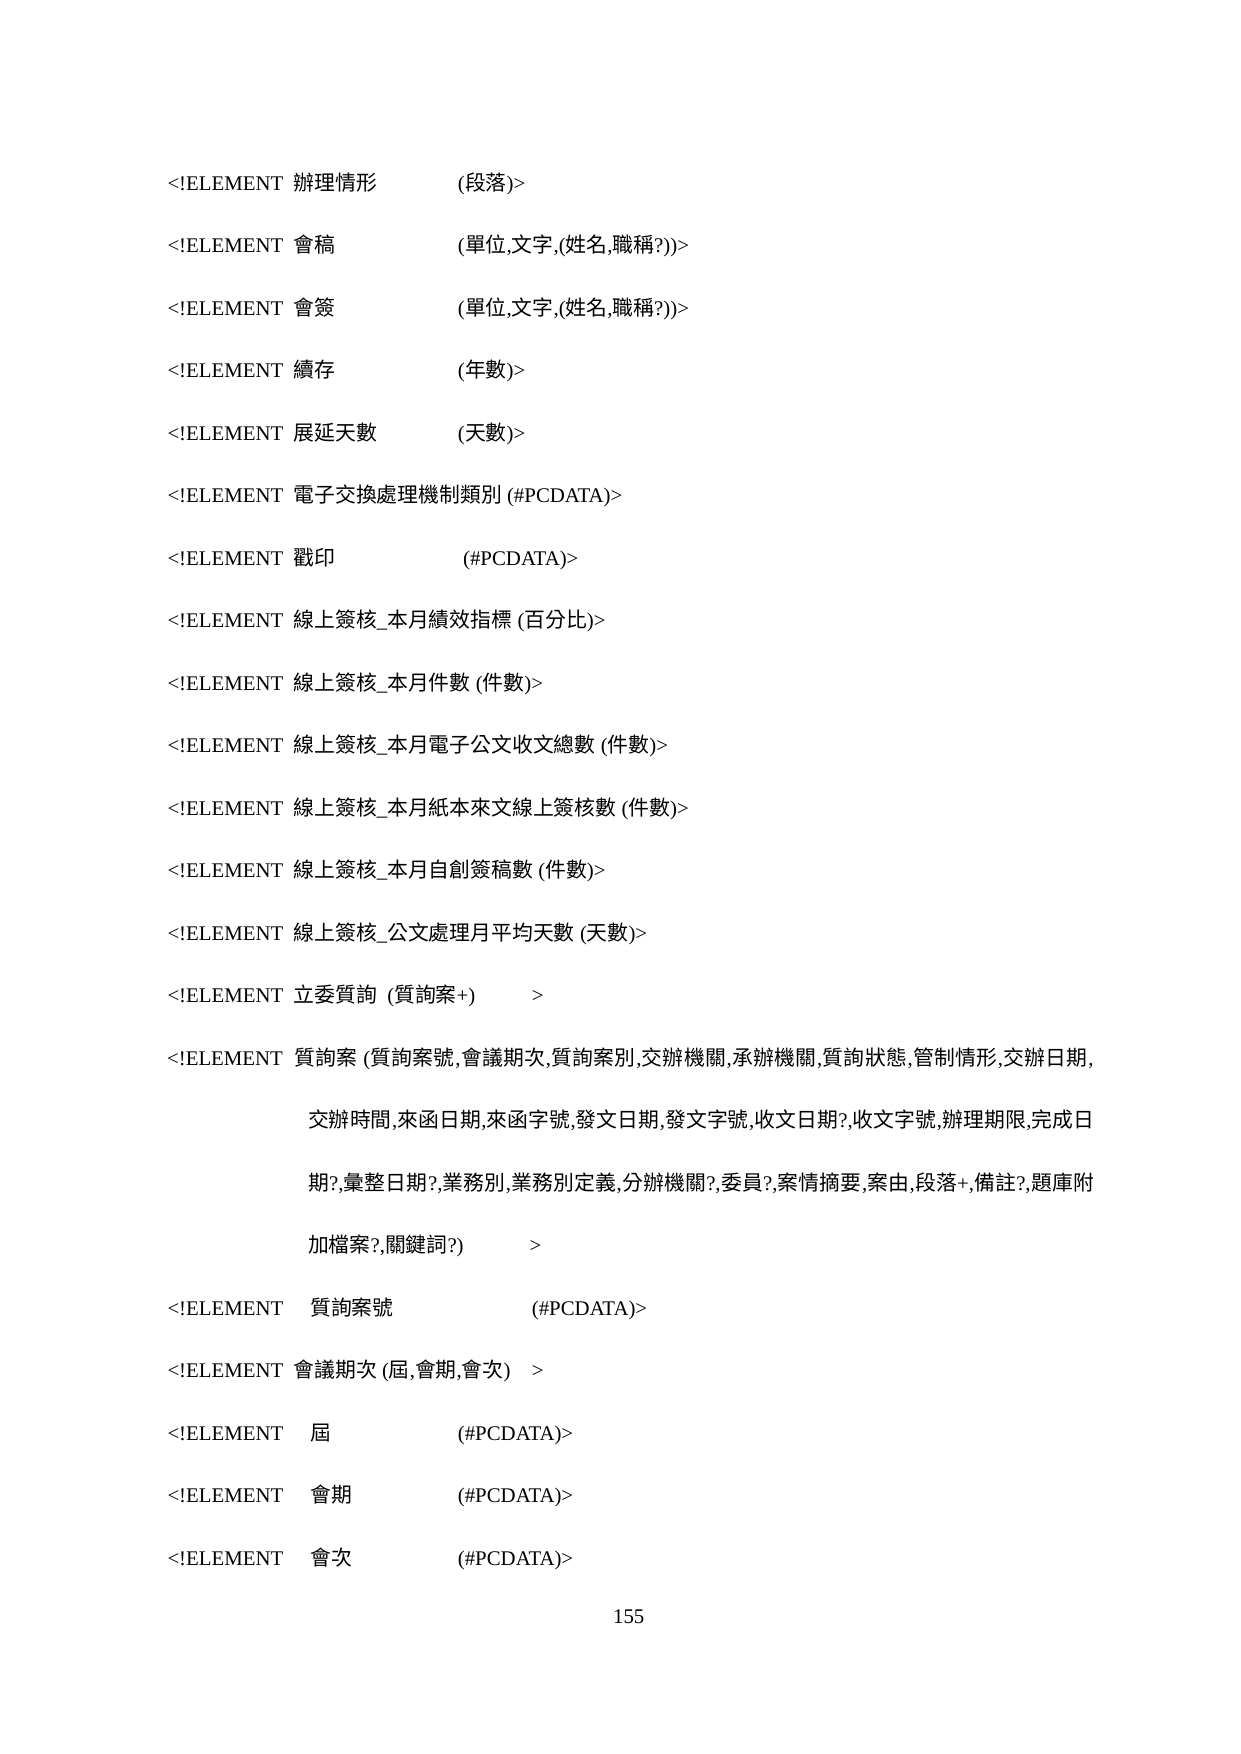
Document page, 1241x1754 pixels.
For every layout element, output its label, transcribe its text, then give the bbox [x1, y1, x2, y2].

text <!ELEMENT 線上簽核_本月績效指標 (百分比)> [162, 577, 1094, 639]
text <!ELEMENT 展延天數 (天數)> [162, 389, 1094, 452]
text <!ELEMENT 會期 (#PCDATA)> [162, 1452, 1094, 1514]
text <!ELEMENT 質詢案號 (#PCDATA)> [162, 1264, 1094, 1327]
text <!ELEMENT 線上簽核_本月紙本來文線上簽核數 (件數)> [162, 764, 1094, 827]
text <!ELEMENT 戳印 (#PCDATA)> [162, 514, 1094, 577]
text <!ELEMENT 線上簽核_公文處理月平均天數 (天數)> [162, 889, 1094, 952]
text <!ELEMENT 立委質詢 (質詢案+) > [162, 952, 1094, 1014]
text <!ELEMENT 質詢案 (質詢案號,會議期次,質詢案別,交辦機關,承辦機關,質詢狀態,管制情形,交辦日期,交辦時間,來函日期,來函字號,發文日期,發文字號,收文日期?,收文字號,辦理期限,完成日期?,彙整日期?,業務別,業務別定義,分辦機關?,委員?,案情摘要,案由,段落+,備註?,題庫附加檔案?,關鍵詞?) > [167, 1014, 1094, 1264]
text <!ELEMENT 辦理情形 (段落)> [162, 139, 1094, 202]
text <!ELEMENT 會次 (#PCDATA)> [162, 1514, 1094, 1577]
text <!ELEMENT 線上簽核_本月件數 (件數)> [162, 639, 1094, 702]
text <!ELEMENT 線上簽核_本月自創簽稿數 (件數)> [162, 827, 1094, 889]
text <!ELEMENT 續存 (年數)> [162, 327, 1094, 389]
text <!ELEMENT 線上簽核_本月電子公文收文總數 (件數)> [162, 702, 1094, 764]
text <!ELEMENT 會稿 (單位,文字,(姓名,職稱?))> [162, 202, 1094, 264]
text <!ELEMENT 會議期次 (屆,會期,會次) > [162, 1327, 1094, 1389]
text <!ELEMENT 會簽 (單位,文字,(姓名,職稱?))> [162, 264, 1094, 327]
text <!ELEMENT 電子交換處理機制類別 (#PCDATA)> [162, 452, 1094, 514]
text <!ELEMENT 屆 (#PCDATA)> [162, 1389, 1094, 1452]
